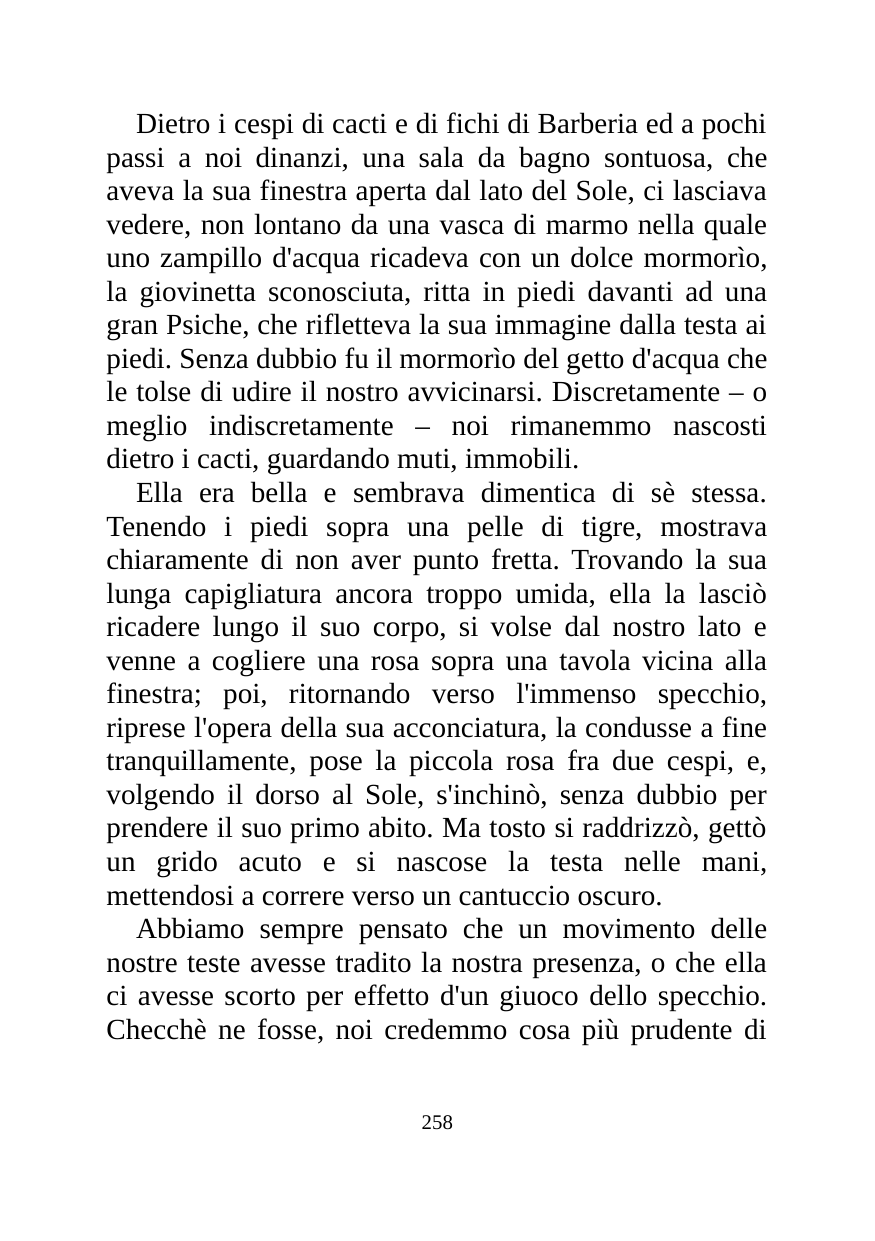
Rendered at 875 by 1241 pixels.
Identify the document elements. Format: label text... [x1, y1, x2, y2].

text Ella era bella e sembrava dimentica di sè stessa. Tenendo i piedi sopra una pelle di tigre, mostrava chiaramente di non aver punto fretta. Trovando la sua lunga capigliatura ancora troppo umida, ella la lasciò ricadere lungo il suo corpo, si volse dal nostro lato e venne a cogliere una rosa sopra una tavola vicina alla finestra; poi, ritornando verso l'immenso specchio, riprese l'opera della sua acconciatura, la condusse a fine tranquillamente, pose la piccola rosa fra due cespi, e, volgendo il dorso al Sole, s'inchinò, senza dubbio per prendere il suo primo abito. Ma tosto si raddrizzò, gettò un grido acuto e si nascose la testa nelle mani, mettendosi a correre verso un cantuccio oscuro. [106, 475, 768, 911]
text Abbiamo sempre pensato che un movimento delle nostre teste avesse tradito la nostra presenza, o che ella ci avesse scorto per effetto d'un giuoco dello specchio. Checchè ne fosse, noi credemmo cosa più prudente di [106, 911, 768, 1045]
text Dietro i cespi di cacti e di fichi di Barberia ed a pochi passi a noi dinanzi, una sala da bagno sontuosa, che aveva la sua finestra aperta dal lato del Sole, ci lasciava vedere, non lontano da una vasca di marmo nella quale uno zampillo d'acqua ricadeva con un dolce mormorìo, la giovinetta sconosciuta, ritta in piedi davanti ad una gran Psiche, che rifletteva la sua immagine dalla testa ai piedi. Senza dubbio fu il mormorìo del getto d'acqua che le tolse di udire il nostro avvicinarsi. Discretamente – o meglio indiscretamente – noi rimanemmo nascosti dietro i cacti, guardando muti, immobili. [106, 106, 768, 475]
